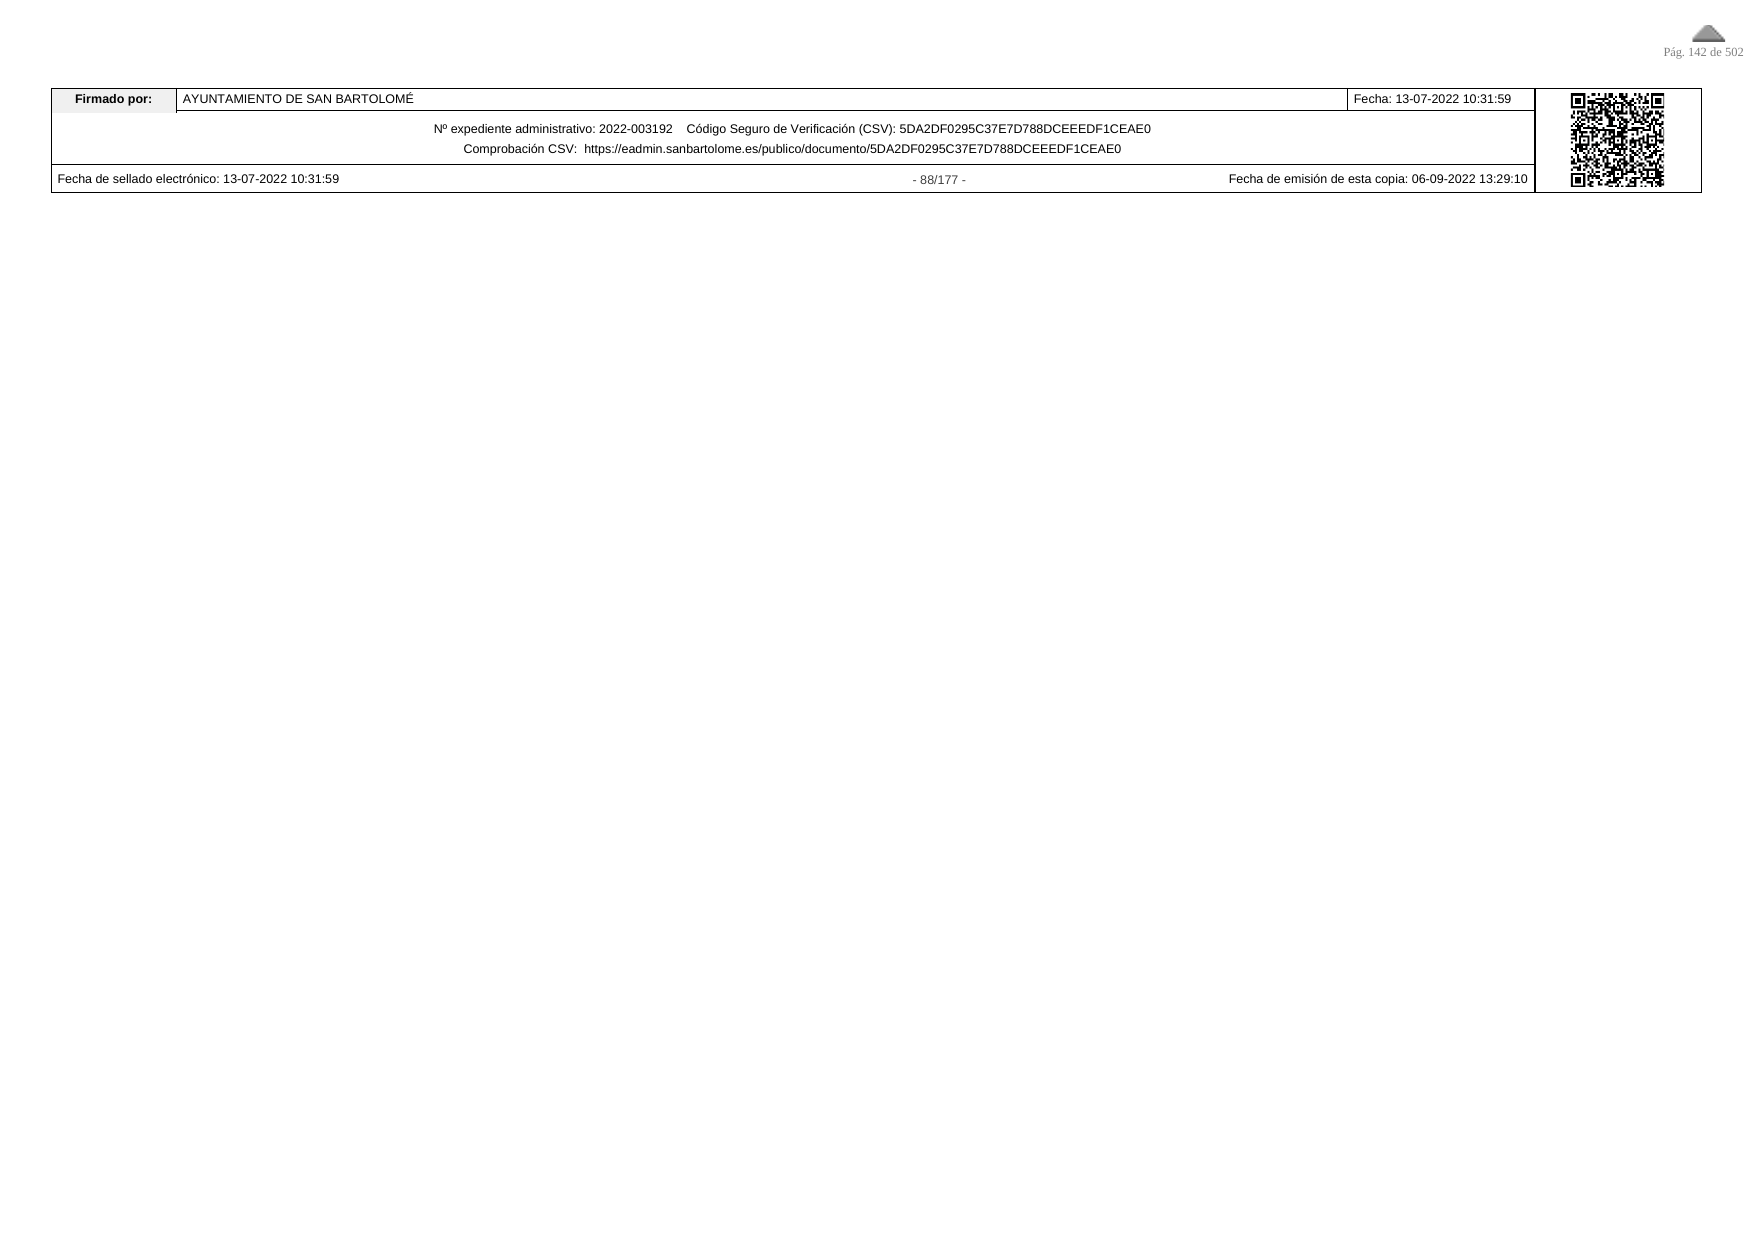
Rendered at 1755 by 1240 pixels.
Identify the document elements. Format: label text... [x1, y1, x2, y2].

table_header Fecha: 13-07-2022 10:31:59 [1348, 89, 1534, 110]
table_header Firmado por: [52, 89, 176, 110]
table_cell Fecha de sellado electrónico: 13-07-2022 10:31:59 - 88/177 - Fecha de emisión de esta copia: 06-09-2022 13:29:10 [52, 165, 1534, 192]
table_header [1536, 89, 1701, 192]
picture [1570, 93, 1665, 187]
table_header AYUNTAMIENTO DE SAN BARTOLOMÉ [177, 89, 1347, 110]
picture [1691, 25, 1726, 42]
table_cell Nº expediente administrativo: 2022-003192 Código Seguro de Verificación (CSV): 5DA2DF0295C37E7D788DCEEEDF1CEAE0 Comprobación CSV: https://eadmin.sanbartolome.es/publico/documento/5DA2DF0295C37E7D788DCEEEDF1CEAE0 [52, 111, 1534, 164]
